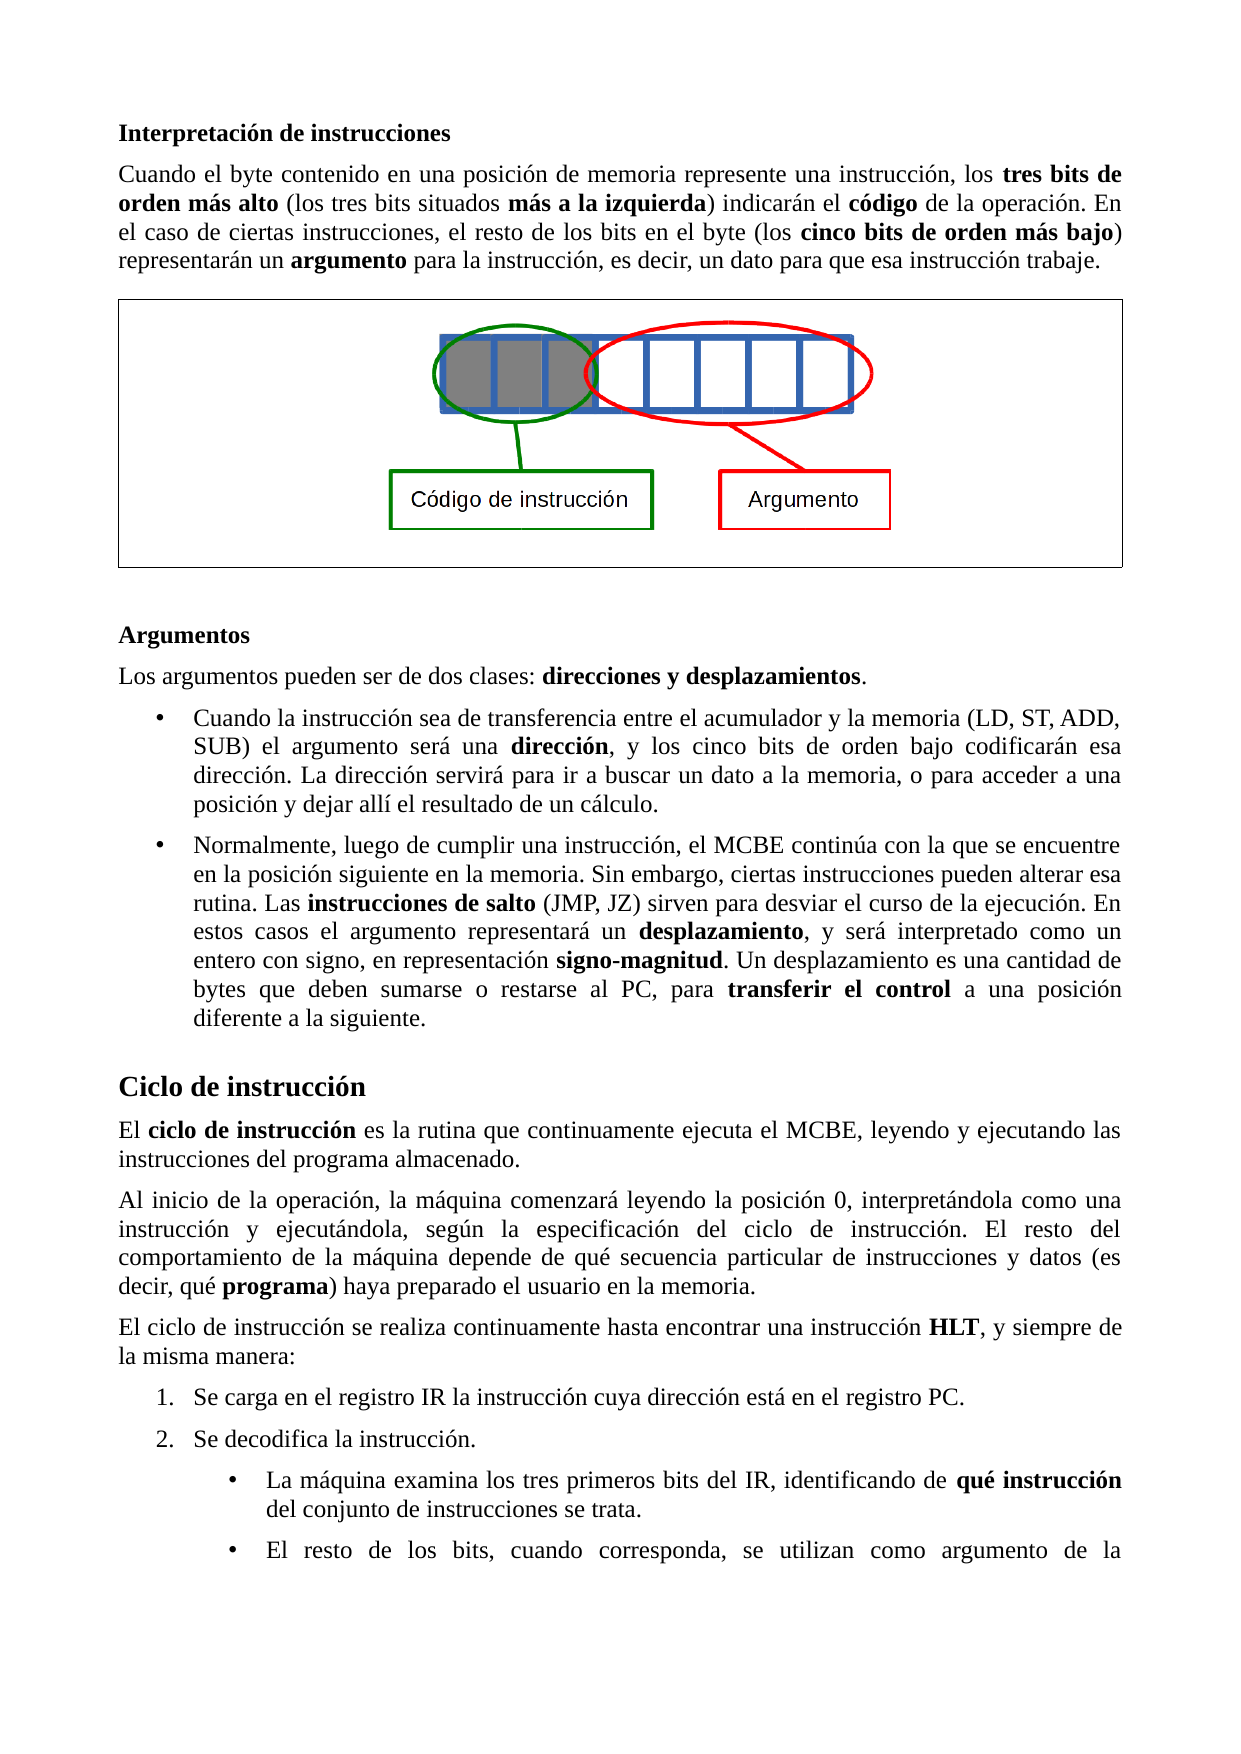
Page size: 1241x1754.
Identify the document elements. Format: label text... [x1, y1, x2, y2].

text Cuando el byte contenido en una posición de memoria represente una instrucción, los tres bits de orden más alto (los tres bits situados más a la izquierda) indicarán el código de la operación. En el caso de ciertas instrucciones, el resto de los bits en el byte (los cinco bits de orden más bajo) representarán un argumento para la instrucción, es decir, un dato para que esa instrucción trabaje. [118, 159, 1122, 274]
subtitle Ciclo de instrucción [118, 1069, 1122, 1102]
text El ciclo de instrucción es la rutina que continuamente ejecuta el MCBE, leyendo y ejecutando las instrucciones del programa almacenado. [118, 1115, 1122, 1172]
list El resto de los bits, cuando corresponda, se utilizan como argumento de la [228, 1535, 1122, 1564]
text Los argumentos pueden ser de dos clases: direcciones y desplazamientos. [118, 661, 1122, 690]
text Argumentos [118, 620, 1122, 649]
text Interpretación de instrucciones [118, 118, 1122, 147]
list Se decodifica la instrucción. [156, 1424, 1122, 1452]
text Al inicio de la operación, la máquina comenzará leyendo la posición 0, interpretándola como una instrucción y ejecutándola, según la especificación del ciclo de instrucción. El resto del comportamiento de la máquina depende de qué secuencia particular de instrucciones y datos (es decir, qué programa) haya preparado el usuario en la memoria. [118, 1185, 1122, 1300]
list Se carga en el registro IR la instrucción cuya dirección está en el registro PC. [156, 1382, 1122, 1411]
text El ciclo de instrucción se realiza continuamente hasta encontrar una instrucción HLT, y siempre de la misma manera: [118, 1312, 1122, 1370]
picture [386, 318, 891, 530]
list Normalmente, luego de cumplir una instrucción, el MCBE continúa con la que se encuentre en la posición siguiente en la memoria. Sin embargo, ciertas instrucciones pueden alterar esa rutina. Las instrucciones de salto (JMP, JZ) sirven para desviar el curso de la ejecución. En estos casos el argumento representará un desplazamiento, y será interpretado como un entero con signo, en representación signo-magnitud. Un desplazamiento es una cantidad de bytes que deben sumarse o restarse al PC, para transferir el control a una posición diferente a la siguiente. [156, 830, 1122, 1031]
list Cuando la instrucción sea de transferencia entre el acumulador y la memoria (LD, ST, ADD, SUB) el argumento será una dirección, y los cinco bits de orden bajo codificarán esa dirección. La dirección servirá para ir a buscar un dato a la memoria, o para acceder a una posición y dejar allí el resultado de un cálculo. [156, 703, 1122, 818]
list La máquina examina los tres primeros bits del IR, identificando de qué instrucción del conjunto de instrucciones se trata. [228, 1465, 1122, 1522]
